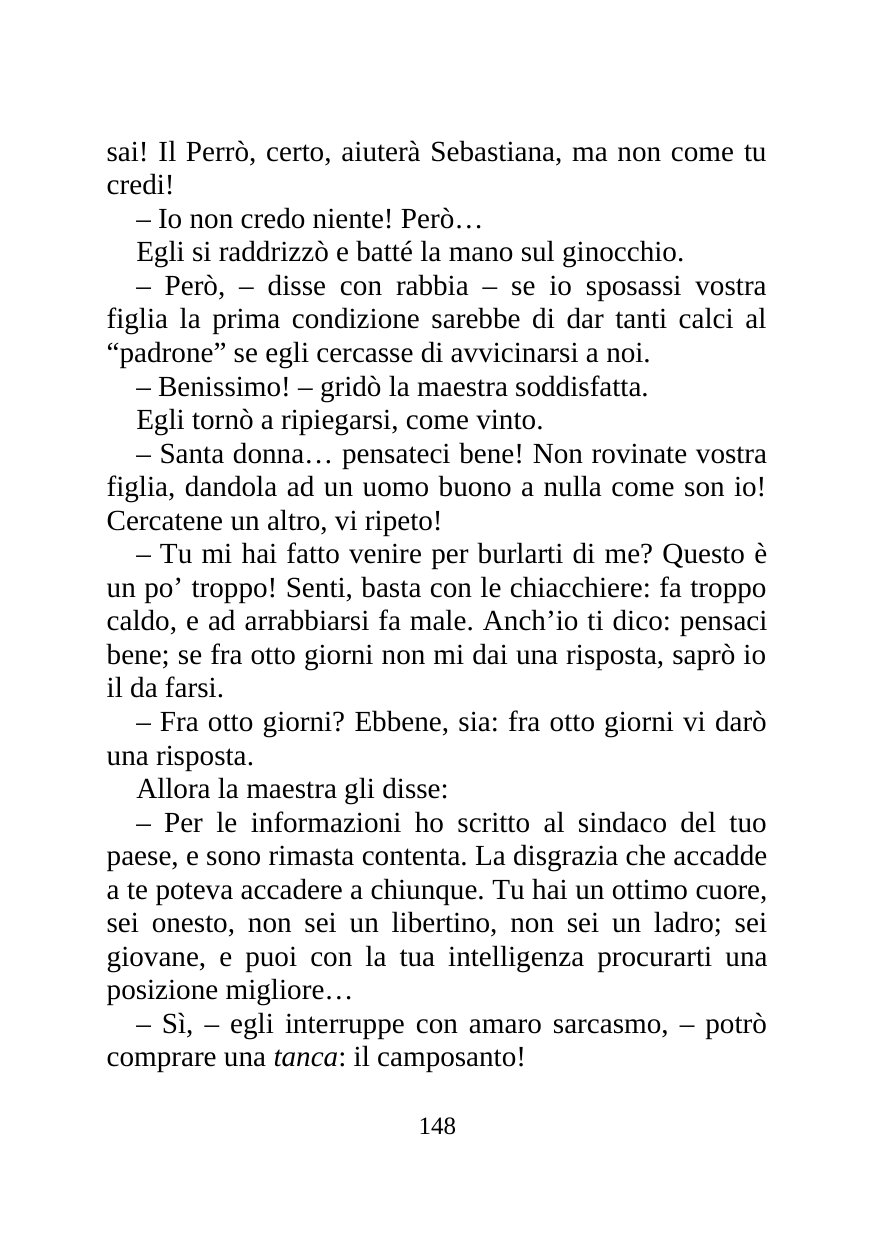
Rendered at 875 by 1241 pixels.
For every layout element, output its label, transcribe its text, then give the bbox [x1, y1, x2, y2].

text Egli tornò a ripiegarsi, come vinto. [106, 402, 768, 436]
text – Però, – disse con rabbia – se io sposassi vostra figlia la prima condizione sarebbe di dar tanti calci al “padrone” se egli cercasse di avvicinarsi a noi. [106, 268, 768, 369]
text – Santa donna… pensateci bene! Non rovinate vostra figlia, dandola ad un uomo buono a nulla come son io! Cercatene un altro, vi ripeto! [106, 436, 768, 536]
text Allora la maestra gli disse: [106, 771, 768, 805]
text – Tu mi hai fatto venire per burlarti di me? Questo è un po’ troppo! Senti, basta con le chiacchiere: fa troppo caldo, e ad arrabbiarsi fa male. Anch’io ti dico: pensaci bene; se fra otto giorni non mi dai una risposta, saprò io il da farsi. [106, 536, 768, 704]
text – Fra otto giorni? Ebbene, sia: fra otto giorni vi darò una risposta. [106, 704, 768, 771]
text – Per le informazioni ho scritto al sindaco del tuo paese, e sono rimasta contenta. La disgrazia che accadde a te poteva accadere a chiunque. Tu hai un ottimo cuore, sei onesto, non sei un libertino, non sei un ladro; sei giovane, e puoi con la tua intelligenza procurarti una posizione migliore… [106, 805, 768, 1006]
text – Io non credo niente! Però… [106, 201, 768, 234]
text sai! Il Perrò, certo, aiuterà Sebastiana, ma non come tu credi! [106, 134, 768, 201]
text – Benissimo! – gridò la maestra soddisfatta. [106, 369, 768, 402]
text Egli si raddrizzò e batté la mano sul ginocchio. [106, 234, 768, 268]
text – Sì, – egli interruppe con amaro sarcasmo, – potrò comprare una tanca: il camposanto! [106, 1006, 768, 1073]
